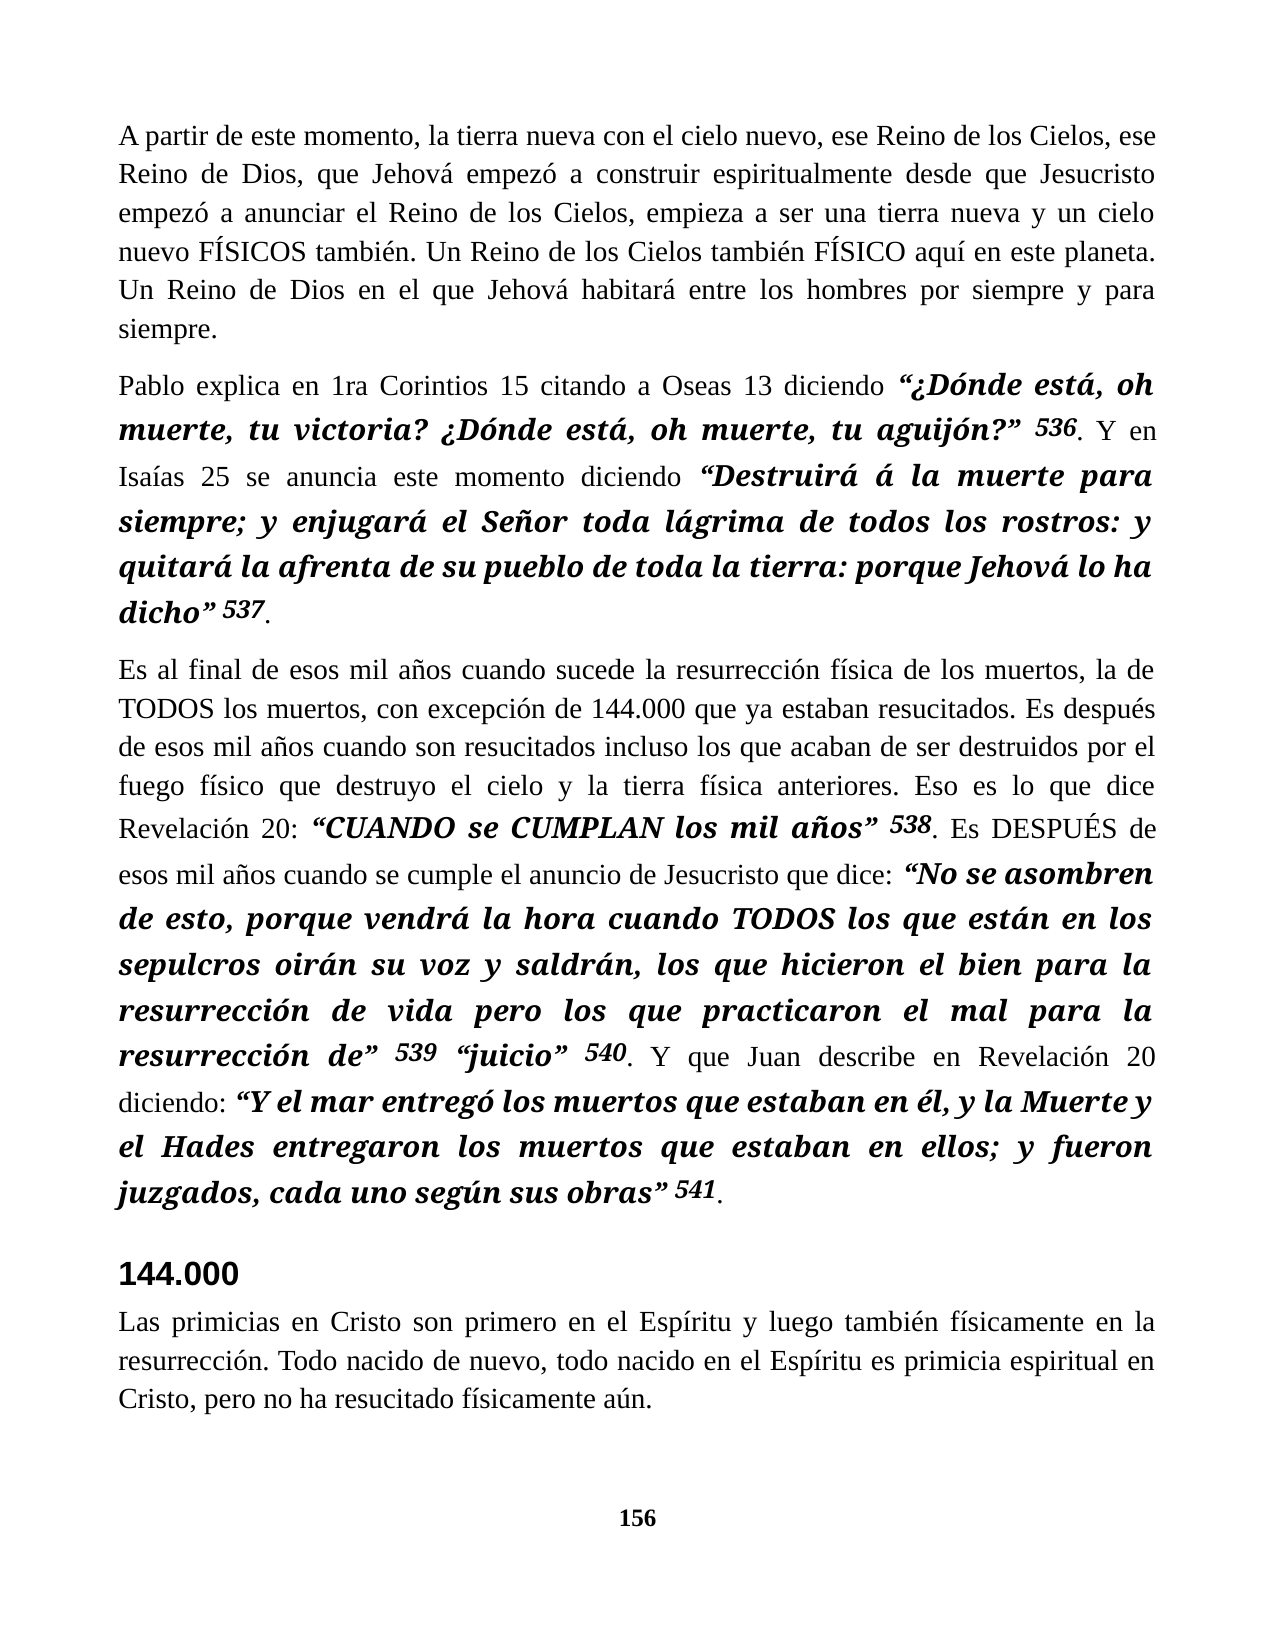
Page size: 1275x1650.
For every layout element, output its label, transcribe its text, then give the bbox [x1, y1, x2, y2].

subtitle 144.000 [118, 1253, 1157, 1292]
text Pablo explica en 1ra Corintios 15 citando a Oseas 13 diciendo “¿Dónde está, oh muerte, tu victoria? ¿Dónde está, oh muerte, tu aguijón?” . Y en Isaías 25 se anuncia este momento diciendo “Destruirá á la muerte para siempre; y enjugará el Señor toda lágrima de todos los rostros: y quitará la afrenta de su pueblo de toda la tierra: porque Jehová lo ha dicho” . [118, 364, 1157, 632]
text Es al final de esos mil años cuando sucede la resurrección física de los muertos, la de TODOS los muertos, con excepción de 144.000 que ya estaban resucitados. Es después de esos mil años cuando son resucitados incluso los que acaban de ser destruidos por el fuego físico que destruyo el cielo y la tierra física anteriores. Eso es lo que dice Revelación 20: “CUANDO se CUMPLAN los mil años” . Es DESPUÉS de esos mil años cuando se cumple el anuncio de Jesucristo que dice: “No se asombren de esto, porque vendrá la hora cuando TODOS los que están en los sepulcros oirán su voz y saldrán, los que hicieron el bien para la resurrección de vida pero los que practicaron el mal para la resurrección de” “juicio” . Y que Juan describe en Revelación 20 diciendo: “Y el mar entregó los muertos que estaban en él, y la Muerte y el Hades entregaron los muertos que estaban en ellos; y fueron juzgados, cada uno según sus obras” . [118, 652, 1157, 1212]
text Las primicias en Cristo son primero en el Espíritu y luego también físicamente en la resurrección. Todo nacido de nuevo, todo nacido en el Espíritu es primicia espiritual en Cristo, pero no ha resucitado físicamente aún. [118, 1304, 1157, 1415]
text A partir de este momento, la tierra nueva con el cielo nuevo, ese Reino de los Cielos, ese Reino de Dios, que Jehová empezó a construir espiritualmente desde que Jesucristo empezó a anunciar el Reino de los Cielos, empieza a ser una tierra nueva y un cielo nuevo FÍSICOS también. Un Reino de los Cielos también FÍSICO aquí en este planeta. Un Reino de Dios en el que Jehová habitará entre los hombres por siempre y para siempre. [118, 118, 1157, 344]
